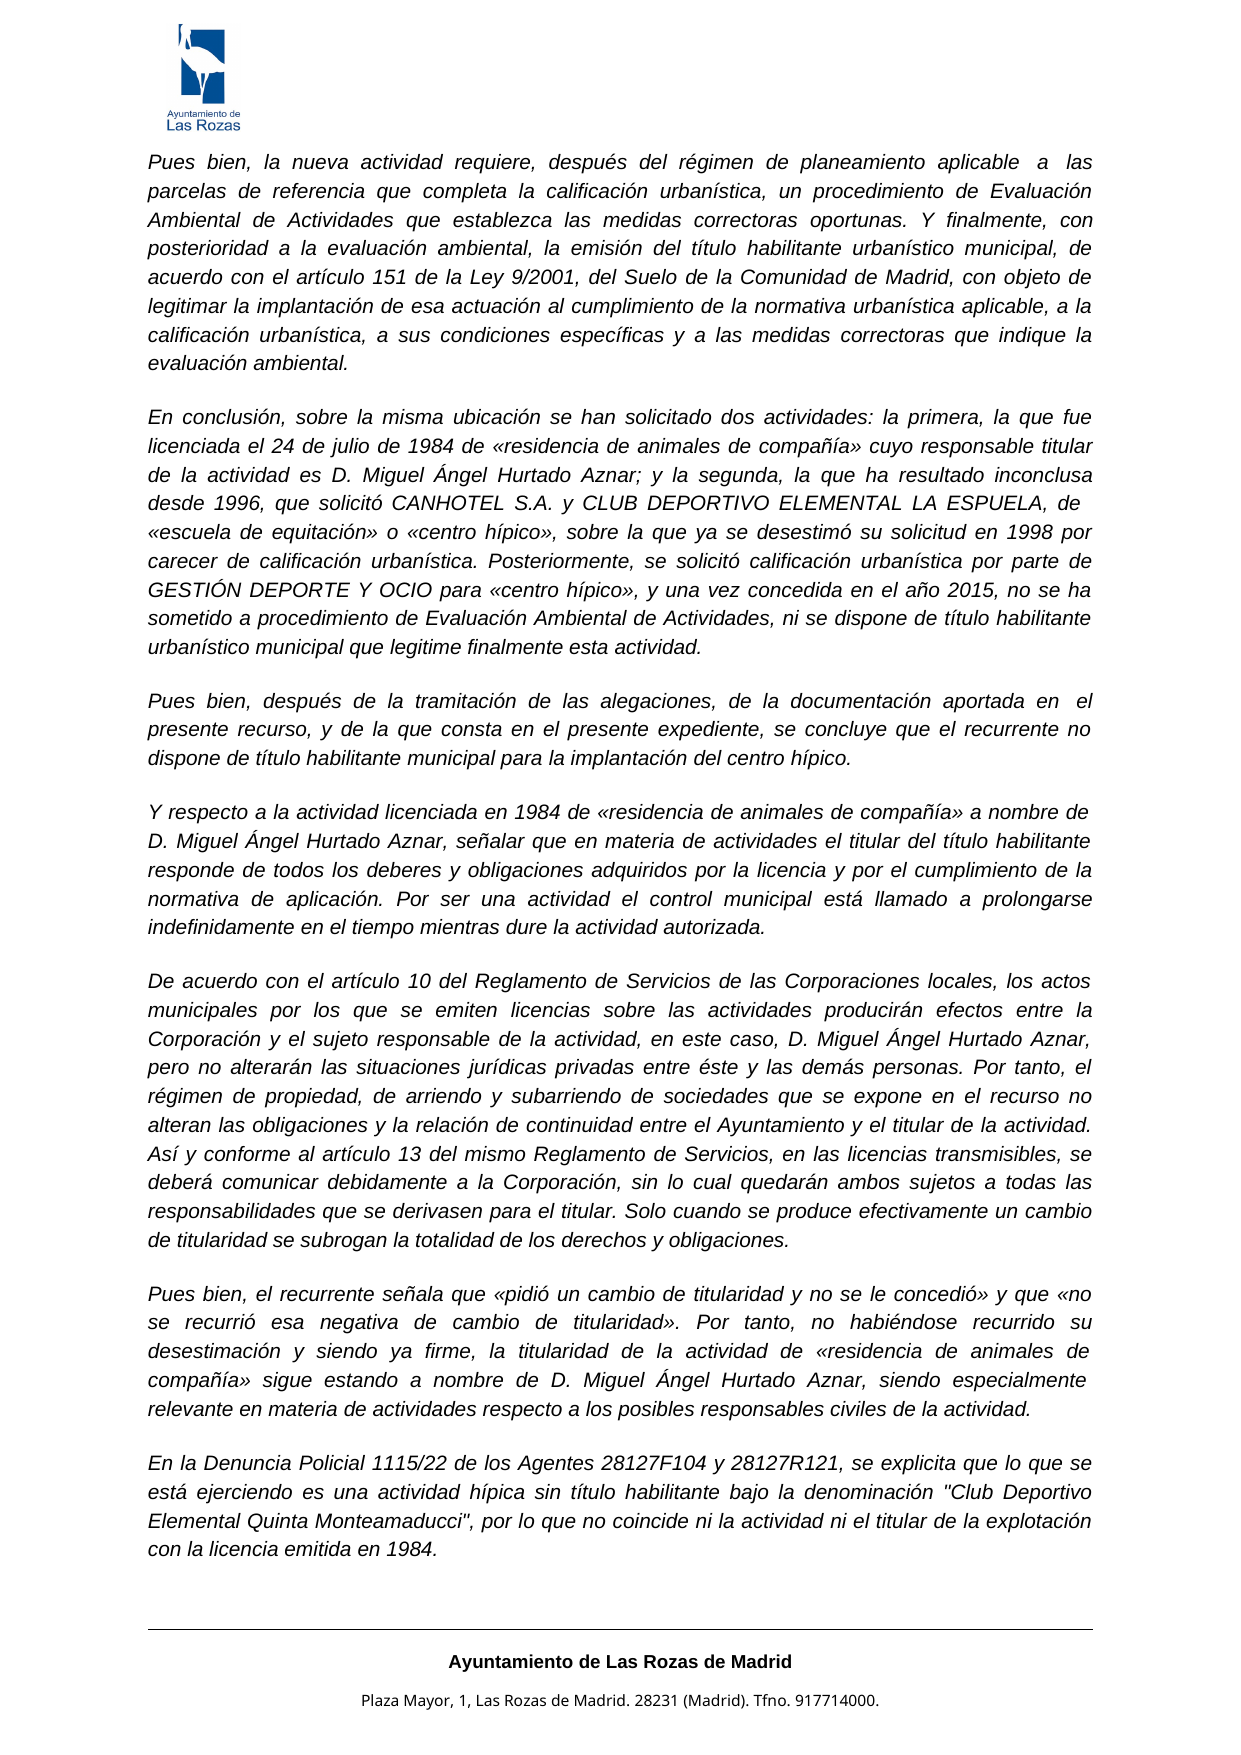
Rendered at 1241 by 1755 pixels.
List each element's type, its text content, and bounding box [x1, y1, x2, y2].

text En la Denuncia Policial 1115/22 de los Agentes 28127F104 y 28127R121, se explicita que lo que se está ejerciendo es una actividad hípica sin título habilitante bajo la denominación "Club Deportivo Elemental Quinta Monteamaducci", por lo que no coincide ni la actividad ni el titular de la explotación con la licencia emitida en 1984. [148, 1451, 1093, 1561]
text Pues bien, después de la tramitación de las alegaciones, de la documentación aportada en el presente recurso, y de la que consta en el presente expediente, se concluye que el recurrente no dispone de título habilitante municipal para la implantación del centro hípico. [148, 688, 1093, 770]
text Pues bien, la nueva actividad requiere, después del régimen de planeamiento aplicable a las parcelas de referencia que completa la calificación urbanística, un procedimiento de Evaluación Ambiental de Actividades que establezca las medidas correctoras oportunas. Y finalmente, con posterioridad a la evaluación ambiental, la emisión del título habilitante urbanístico municipal, de acuerdo con el artículo 151 de la Ley 9/2001, del Suelo de la Comunidad de Madrid, con objeto de legitimar la implantación de esa actuación al cumplimiento de la normativa urbanística aplicable, a la calificación urbanística, a sus condiciones específicas y a las medidas correctoras que indique la evaluación ambiental. [148, 150, 1093, 375]
text «escuela de equitación» o «centro hípico», sobre la que ya se desestimó su solicitud en 1998 por carecer de calificación urbanística. Posteriormente, se solicitó calificación urbanística por parte de GESTIÓN DEPORTE Y OCIO para «centro hípico», y una vez concedida en el año 2015, no se ha sometido a procedimiento de Evaluación Ambiental de Actividades, ni se dispone de título habilitante urbanístico municipal que legitime finalmente esta actividad. [148, 520, 1093, 659]
text Pues bien, el recurrente señala que «pidió un cambio de titularidad y no se le concedió» y que «no se recurrió esa negativa de cambio de titularidad». Por tanto, no habiéndose recurrido su desestimación y siendo ya firme, la titularidad de la actividad de «residencia de animales de [148, 1281, 1093, 1363]
text De acuerdo con el artículo 10 del Reglamento de Servicios de las Corporaciones locales, los actos municipales por los que se emiten licencias sobre las actividades producirán efectos entre la Corporación y el sujeto responsable de la actividad, en este caso, D. Miguel Ángel Hurtado Aznar, pero no alterarán las situaciones jurídicas privadas entre éste y las demás personas. Por tanto, el régimen de propiedad, de arriendo y subarriendo de sociedades que se expone en el recurso no alteran las obligaciones y la relación de continuidad entre el Ayuntamiento y el titular de la actividad. Así y conforme al artículo 13 del mismo Reglamento de Servicios, en las licencias transmisibles, se deberá comunicar debidamente a la Corporación, sin lo cual quedarán ambos sujetos a todas las responsabilidades que se derivasen para el titular. Solo cuando se produce efectivamente un cambio de titularidad se subrogan la totalidad de los derechos y obligaciones. [148, 969, 1093, 1252]
text En conclusión, sobre la misma ubicación se han solicitado dos actividades: la primera, la que fue licenciada el 24 de julio de 1984 de «residencia de animales de compañía» cuyo responsable titular de la actividad es D. Miguel Ángel Hurtado Aznar; y la segunda, la que ha resultado inconclusa desde 1996, que solicitó CANHOTEL S.A. y CLUB DEPORTIVO ELEMENTAL LA ESPUELA, de [148, 405, 1093, 515]
text Y respecto a la actividad licenciada en 1984 de «residencia de animales de compañía» a nombre de [148, 800, 1220, 824]
text D. Miguel Ángel Hurtado Aznar, señalar que en materia de actividades el titular del título habilitante responde de todos los deberes y obligaciones adquiridos por la licencia y por el cumplimiento de la normativa de aplicación. Por ser una actividad el control municipal está llamado a prolongarse indefinidamente en el tiempo mientras dure la actividad autorizada. [148, 829, 1093, 939]
text compañía» sigue estando a nombre de D. Miguel Ángel Hurtado Aznar, siendo especialmente [148, 1368, 1220, 1392]
text relevante en materia de actividades respecto a los posibles responsables civiles de la actividad. [148, 1397, 1220, 1421]
